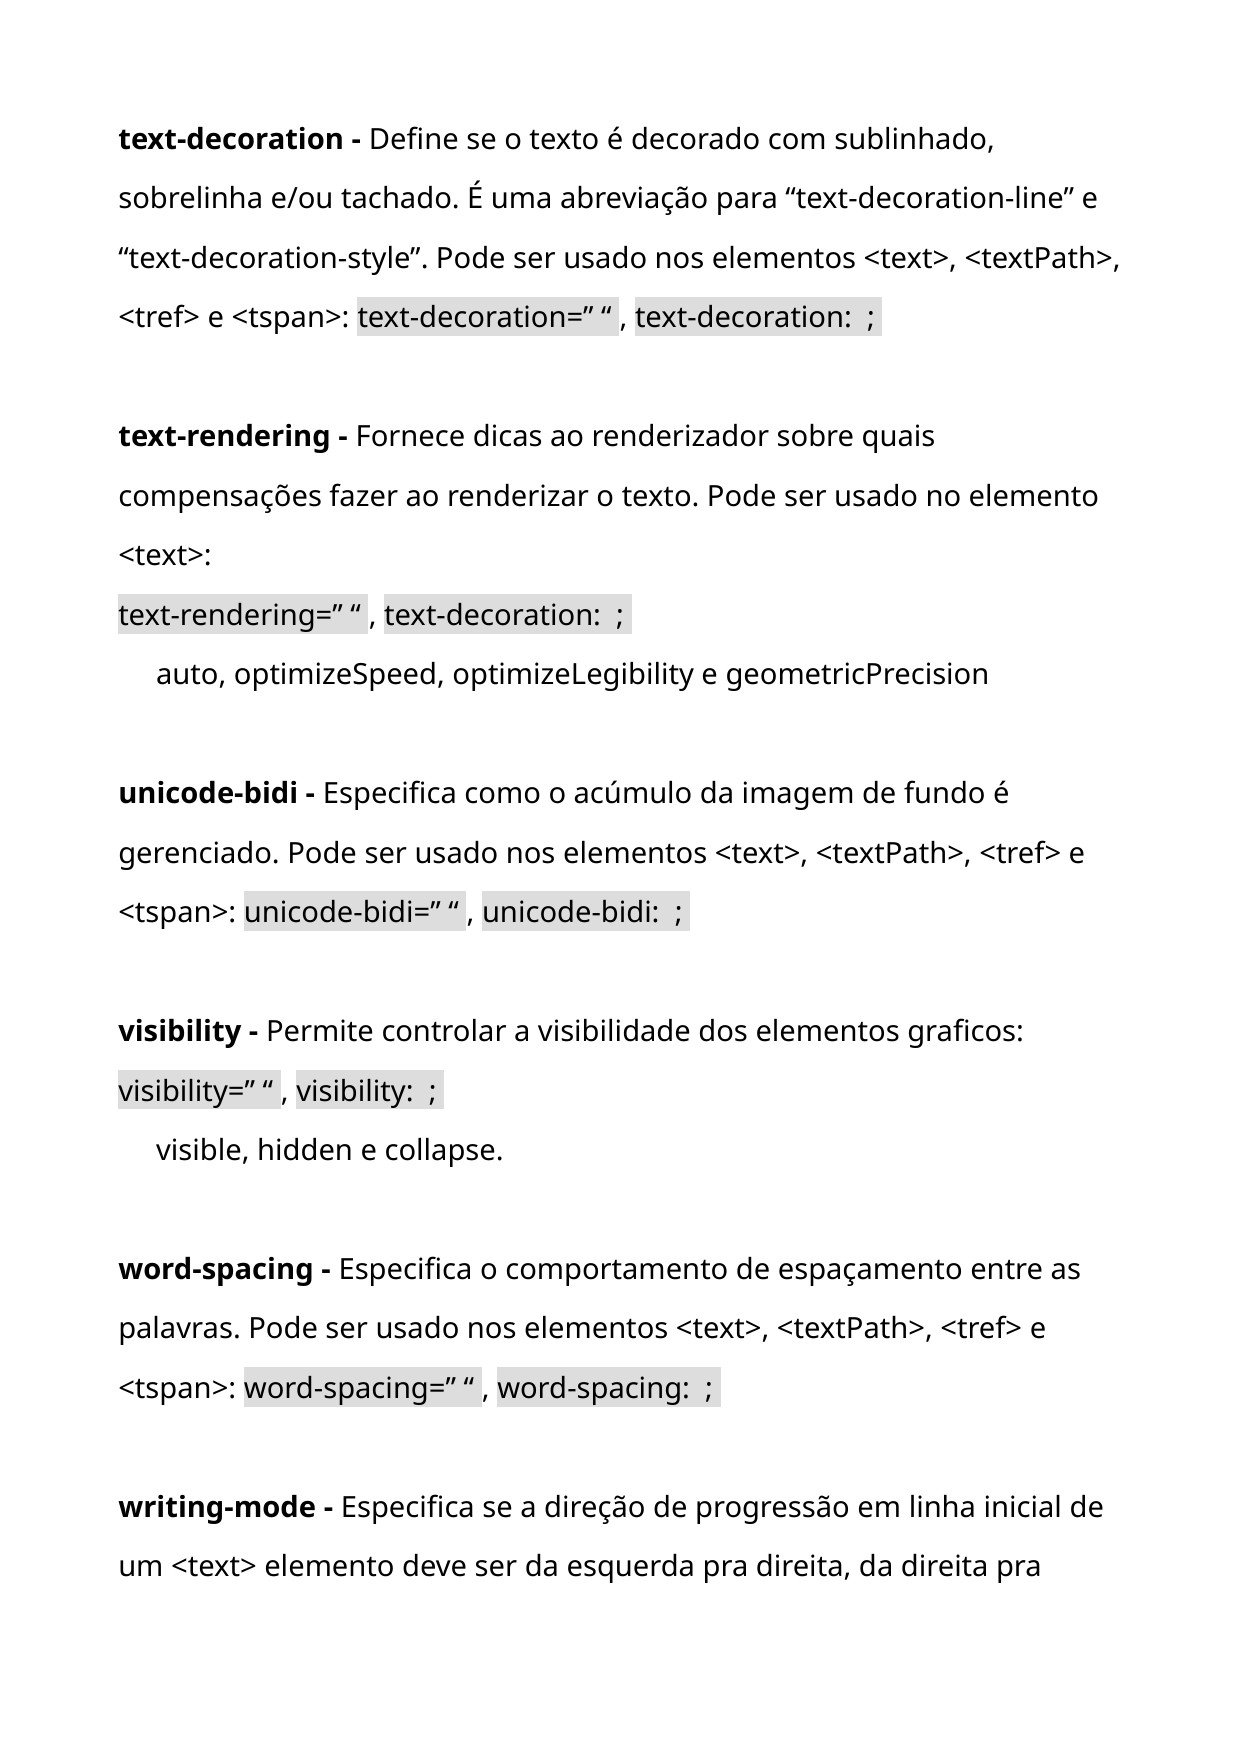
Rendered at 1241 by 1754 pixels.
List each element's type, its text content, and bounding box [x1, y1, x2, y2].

text unicode-bidi - Especifica como o acúmulo da imagem de fundo é gerenciado. Pode ser usado nos elementos <text>, <textPath>, <tref> e <tspan>: unicode-bidi=” “ , unicode-bidi: ; [118, 772, 1122, 931]
text writing-mode - Especifica se a direção de progressão em linha inicial de um <text> elemento deve ser da esquerda pra direita, da direita pra [118, 1486, 1122, 1585]
text text-rendering - Fornece dicas ao renderizador sobre quais compensações fazer ao renderizar o texto. Pode ser usado no elemento <text>: [118, 416, 1122, 574]
text auto, optimizeSpeed, optimizeLegibility e geometricPrecision [118, 653, 1122, 693]
text visible, hidden e collapse. [118, 1129, 1122, 1169]
text visibility - Permite controlar a visibilidade dos elementos graficos: visibility=” “ , visibility: ; [118, 1010, 1122, 1109]
text word-spacing - Especifica o comportamento de espaçamento entre as palavras. Pode ser usado nos elementos <text>, <textPath>, <tref> e <tspan>: word-spacing=” “ , word-spacing: ; [118, 1248, 1122, 1407]
text text-rendering=” “ , text-decoration: ; [118, 594, 1122, 634]
text text-decoration - Define se o texto é decorado com sublinhado, sobrelinha e/ou tachado. É uma abreviação para “text-decoration-line” e “text-decoration-style”. Pode ser usado nos elementos <text>, <textPath>, <tref> e <tspan>: text-decoration=” “ , text-decoration: ; [118, 118, 1122, 336]
